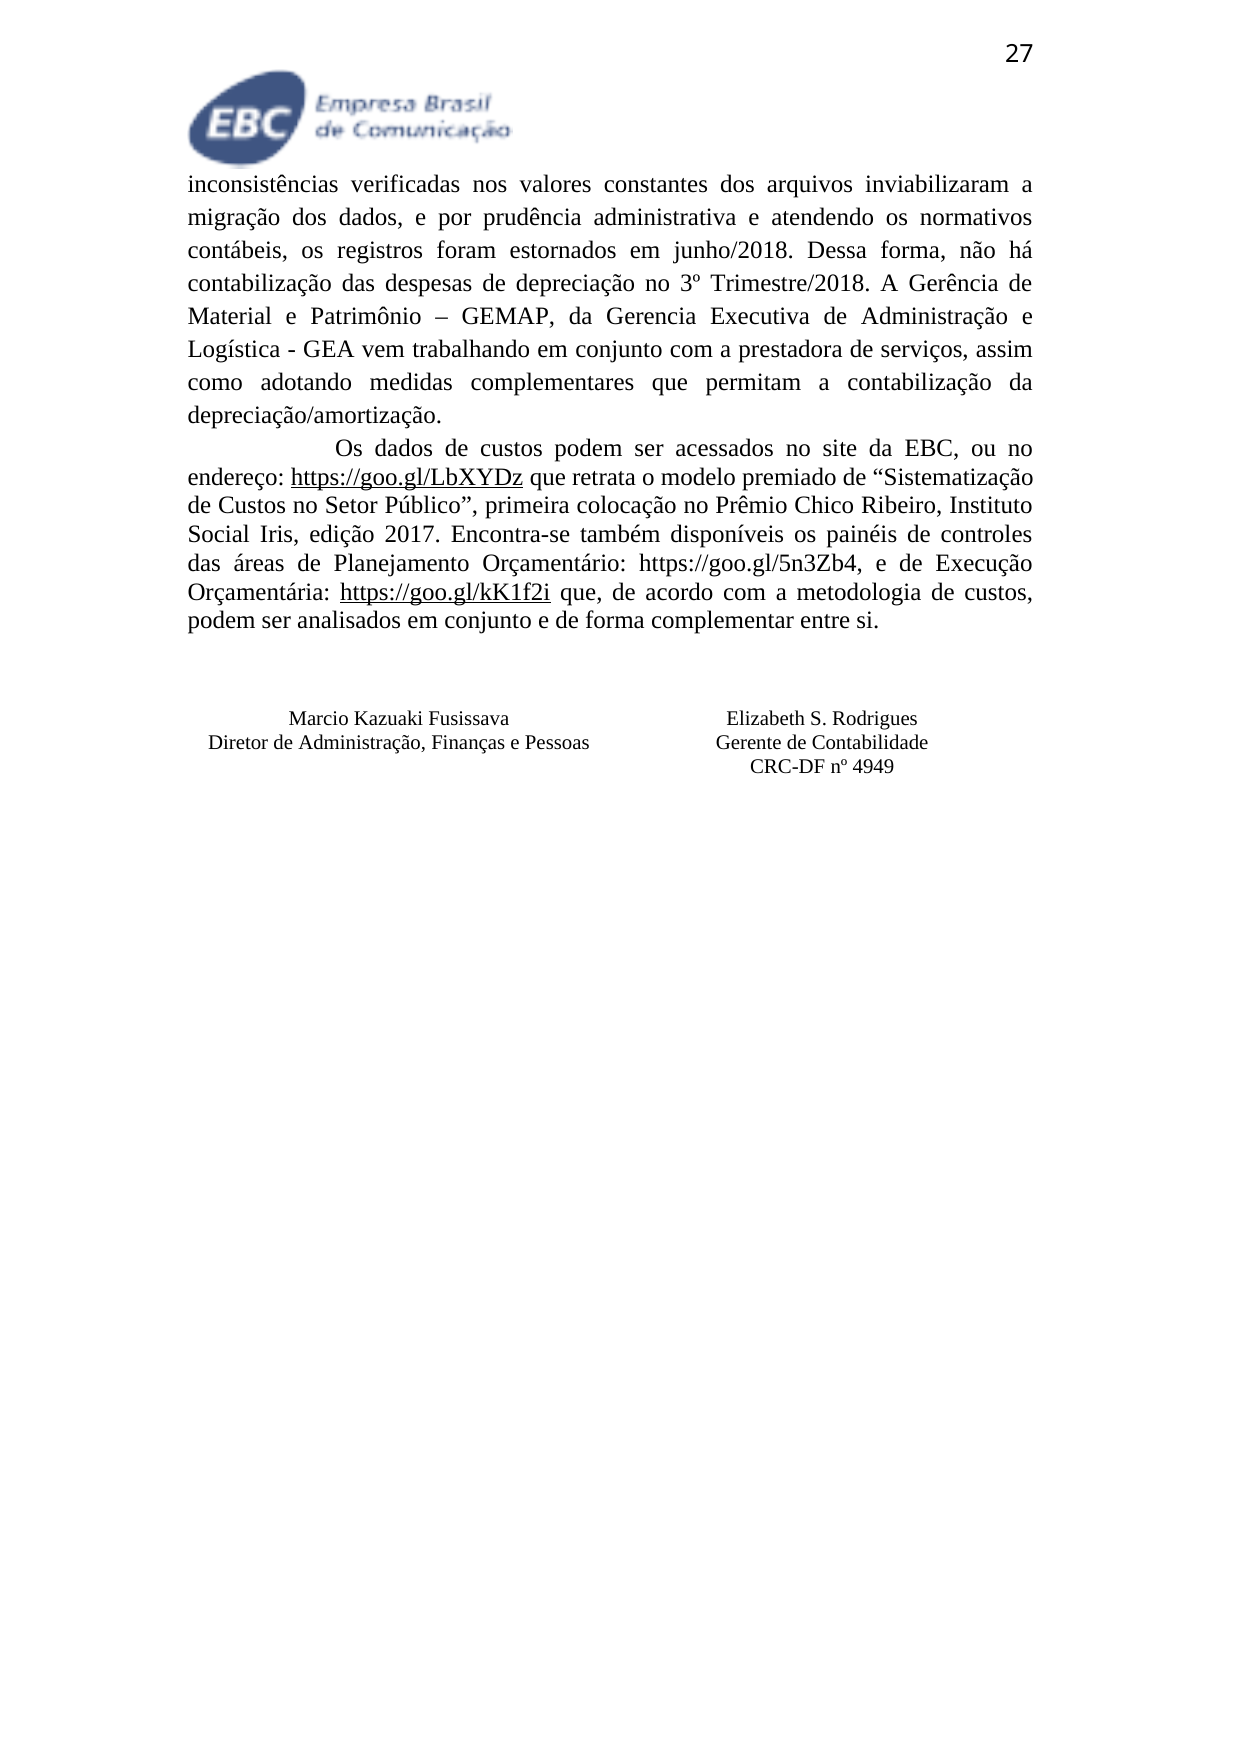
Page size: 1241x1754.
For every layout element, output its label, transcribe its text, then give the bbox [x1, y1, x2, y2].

table_header Elizabeth S. Rodrigues [610, 706, 1033, 730]
table_header [538, 663, 878, 686]
text inconsistências verificadas nos valores constantes dos arquivos inviabilizaram a migração dos dados, e por prudência administrativa e atendendo os normativos contábeis, os registros foram estornados em junho/2018. Dessa forma, não há contabilização das despesas de depreciação no 3º Trimestre/2018. A Gerência de Material e Patrimônio – GEMAP, da Gerencia Executiva de Administração e Logística - GEA vem trabalhando em conjunto com a prestadora de serviços, assim como adotando medidas complementares que permitam a contabilização da depreciação/amortização. [187, 169, 1033, 429]
table_header [187, 663, 538, 686]
table_header [878, 663, 1188, 686]
table_header Marcio Kazuaki Fusissava [187, 706, 610, 730]
table_cell [187, 754, 610, 778]
text Os dados de custos podem ser acessados no site da EBC, ou no endereço: https://goo.gl/LbXYDz que retrata o modelo premiado de “Sistematização de Custos no Setor Público”, primeira colocação no Prêmio Chico Ribeiro, Instituto Social Iris, edição 2017. Encontra-se também disponíveis os painéis de controles das áreas de Planejamento Orçamentário: https://goo.gl/5n3Zb4, e de Execução Orçamentária: https://goo.gl/kK1f2i que, de acordo com a metodologia de custos, podem ser analisados em conjunto e de forma complementar entre si. [187, 433, 1033, 634]
table_cell Gerente de Contabilidade [610, 730, 1033, 754]
table_cell CRC-DF nº 4949 [610, 754, 1033, 778]
table_cell Diretor de Administração, Finanças e Pessoas [187, 730, 610, 754]
